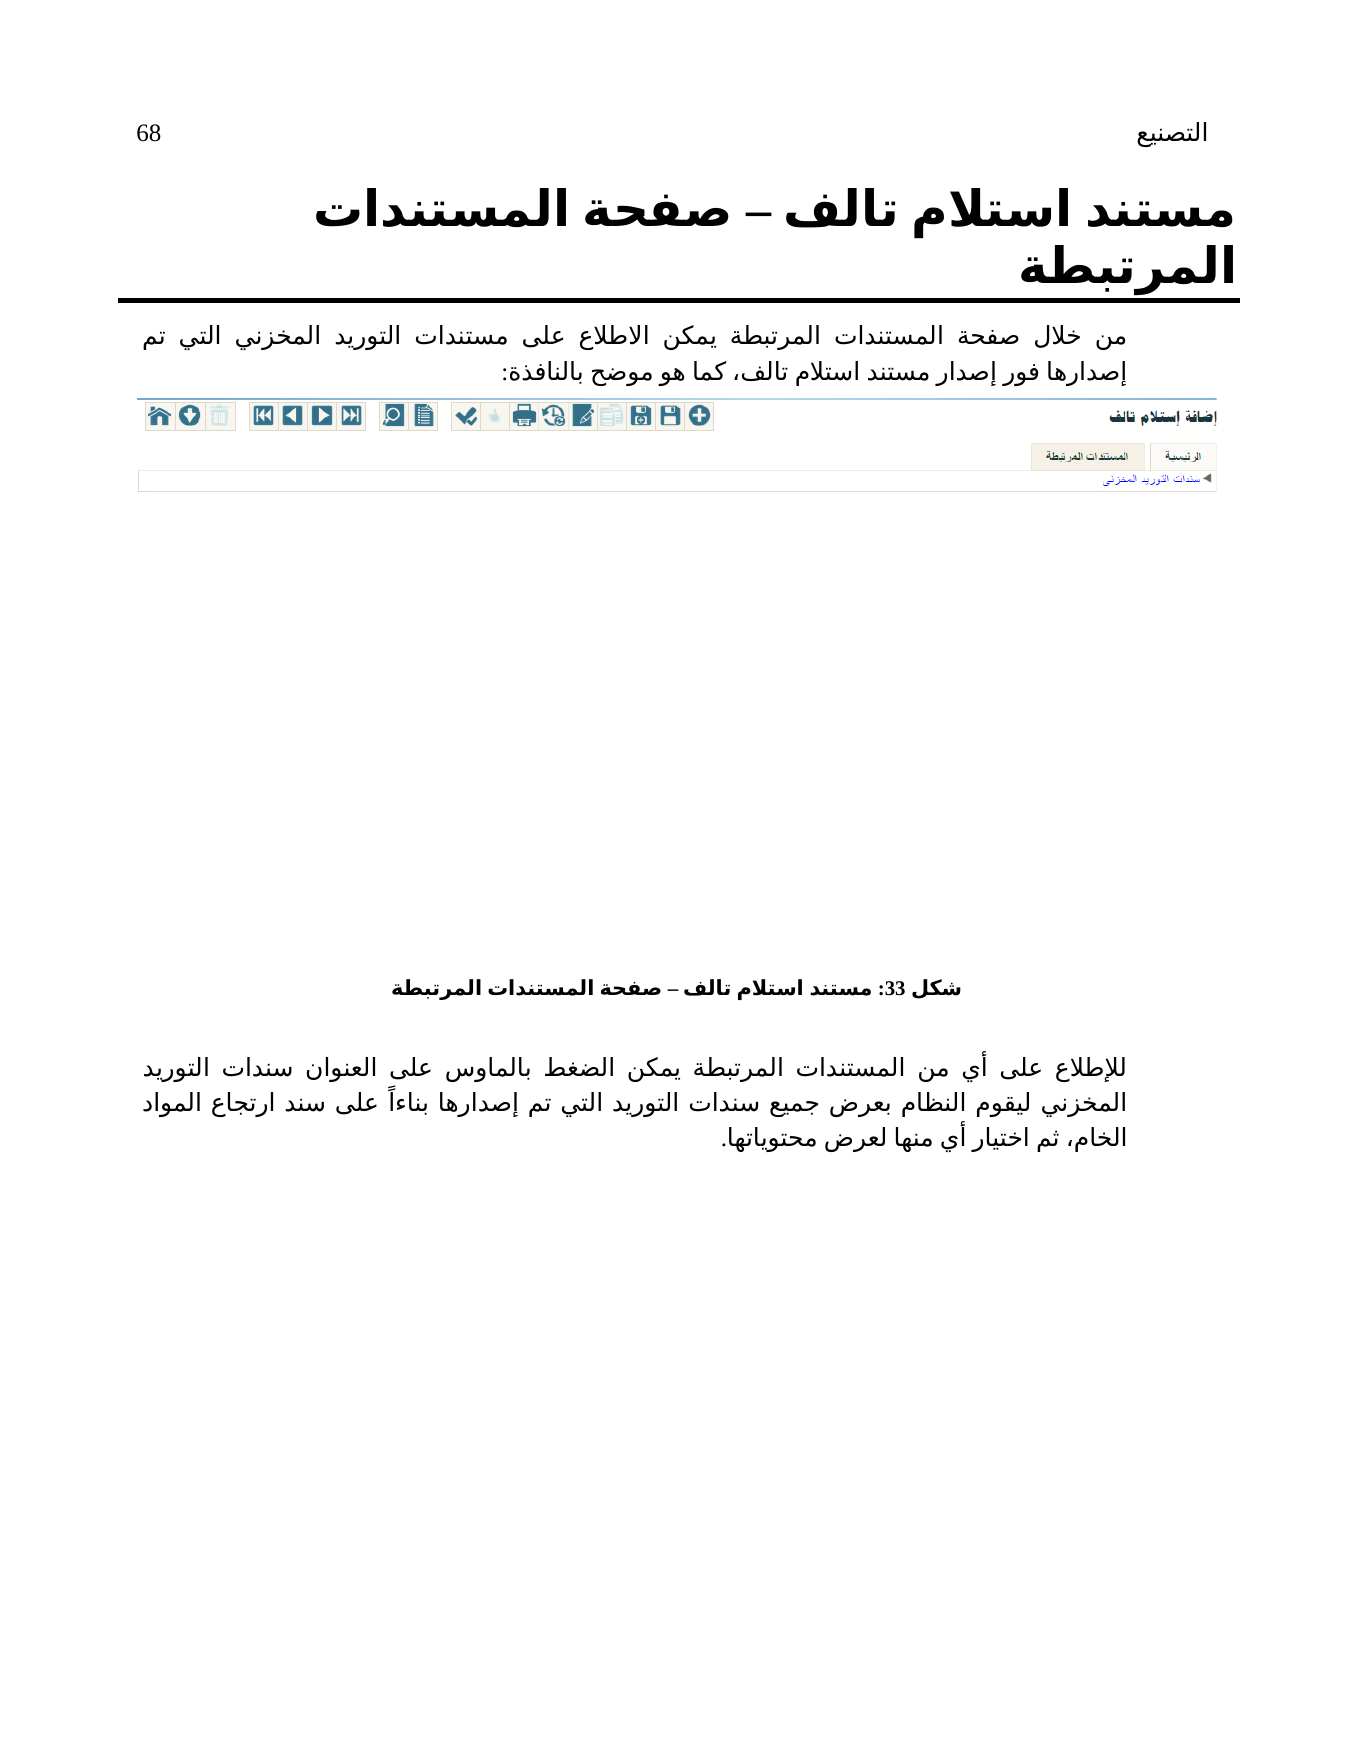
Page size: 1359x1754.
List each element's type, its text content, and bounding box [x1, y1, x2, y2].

text للإطلاع على أي من المستندات المرتبطة يمكن الضغط بالماوس على العنوان سندات التوريد المخزني ليقوم النظام بعرض جميع سندات التوريد التي تم إصدارها بناءاً على سند ارتجاع المواد الخام، ثم اختيار أي منها لعرض محتوياتها. [142, 1046, 1128, 1152]
text مستند استلام تالف – صفحة المستندات المرتبطة [118, 177, 1240, 298]
picture [137, 398, 1217, 976]
text شكل 33: مستند استلام تالف – صفحة المستندات المرتبطة [122, 976, 1231, 999]
text من خلال صفحة المستندات المرتبطة يمكن الاطلاع على مستندات التوريد المخزني التي تم إصدارها فور إصدار مستند استلام تالف، كما هو موضح بالنافذة: [142, 315, 1128, 386]
